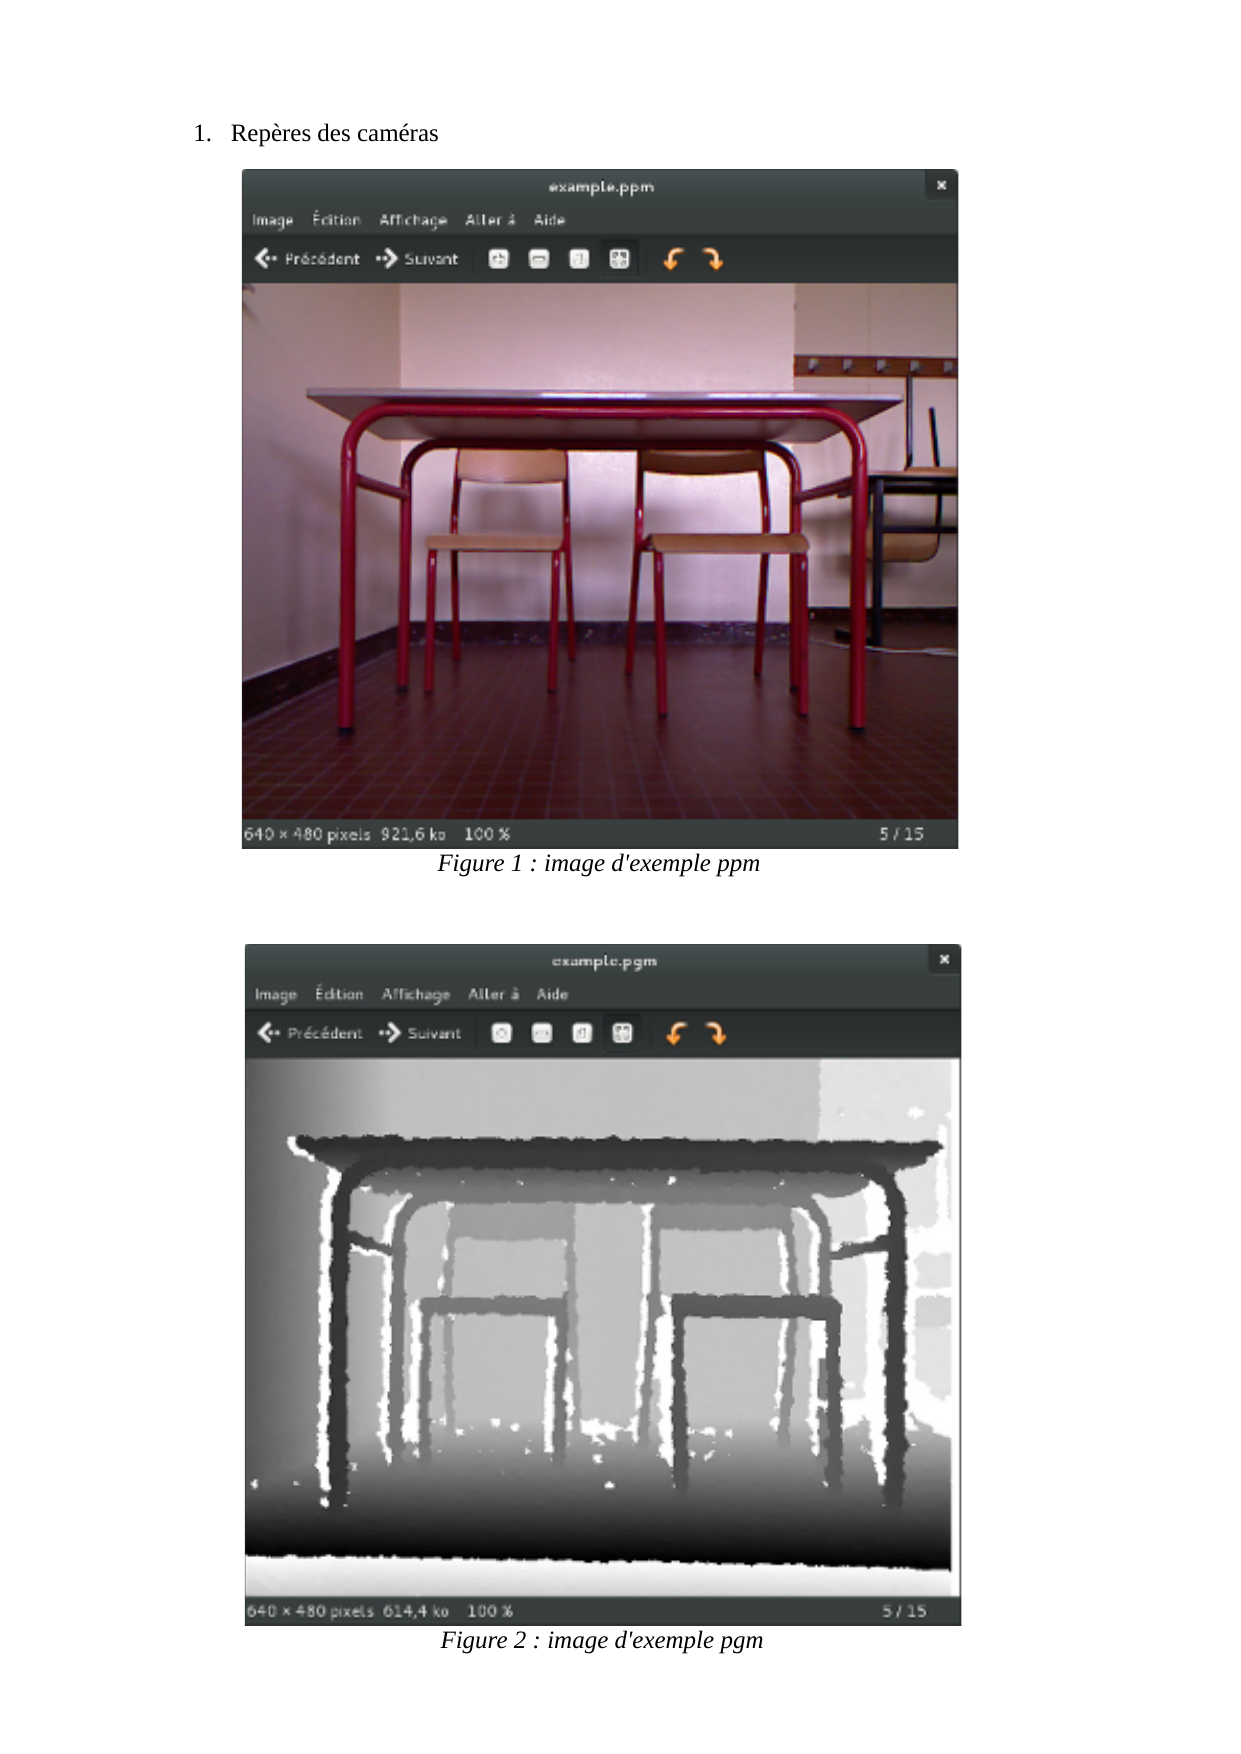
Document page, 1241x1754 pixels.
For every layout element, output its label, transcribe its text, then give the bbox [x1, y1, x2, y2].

picture [244, 944, 962, 1626]
picture [241, 169, 959, 849]
text Figure 2 : image d'exemple pgm [245, 1626, 961, 1654]
text Figure 1 : image d'exemple ppm [242, 849, 958, 877]
list Repères des caméras [193, 118, 1122, 147]
